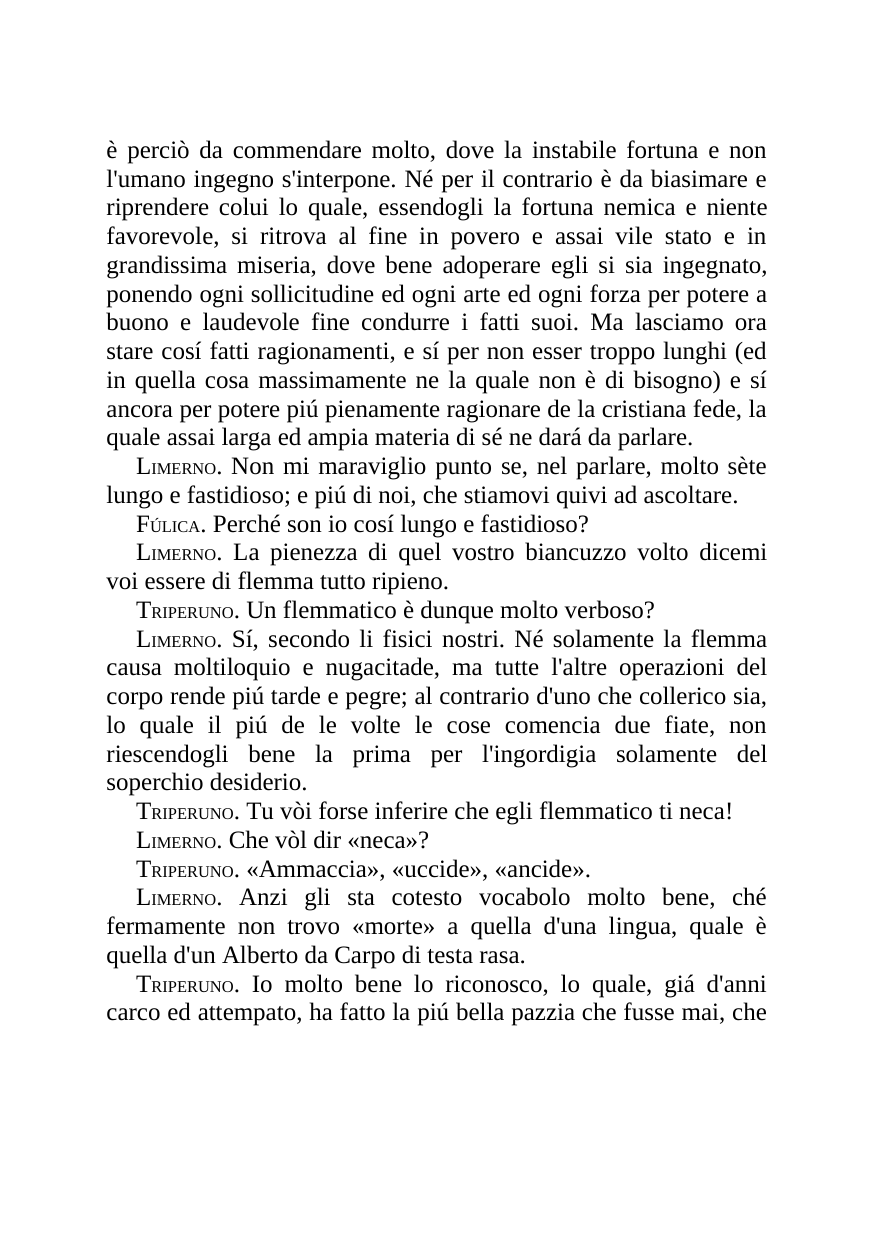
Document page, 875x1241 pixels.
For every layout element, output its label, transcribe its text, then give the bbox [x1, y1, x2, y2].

text Limerno. La pienezza di quel vostro biancuzzo volto dicemi voi essere di flemma tutto ripieno. [106, 537, 768, 595]
text Triperuno. Un flemmatico è dunque molto verboso? [106, 595, 768, 624]
text Limerno. Non mi maraviglio punto se, nel parlare, molto sète lungo e fastidioso; e piú di noi, che stiamovi quivi ad ascoltare. [106, 451, 768, 509]
text Fúlica. Perché son io cosí lungo e fastidioso? [106, 509, 768, 537]
text Triperuno. Io molto bene lo riconosco, lo quale, giá d'anni carco ed attempato, ha fatto la piú bella pazzia che fusse mai, che [106, 969, 768, 1026]
text Limerno. Anzi gli sta cotesto vocabolo molto bene, ché fermamente non trovo «morte» a quella d'una lingua, quale è quella d'un Alberto da Carpo di testa rasa. [106, 882, 768, 969]
text Limerno. Che vòl dir «neca»? [106, 825, 768, 854]
text Limerno. Sí, secondo li fisici nostri. Né solamente la flemma causa moltiloquio e nugacitade, ma tutte l'altre operazioni del corpo rende piú tarde e pegre; al contrario d'uno che collerico sia, lo quale il piú de le volte le cose comencia due fiate, non riescendogli bene la prima per l'ingordigia solamente del soperchio desiderio. [106, 624, 768, 796]
text è perciò da commendare molto, dove la instabile fortuna e non l'umano ingegno s'interpone. Né per il contrario è da biasimare e riprendere colui lo quale, essendogli la fortuna nemica e niente favorevole, si ritrova al fine in povero e assai vile stato e in grandissima miseria, dove bene adoperare egli si sia ingegnato, ponendo ogni sollicitudine ed ogni arte ed ogni forza per potere a buono e laudevole fine condurre i fatti suoi. Ma lasciamo ora stare cosí fatti ragionamenti, e sí per non esser troppo lunghi (ed in quella cosa massimamente ne la quale non è di bisogno) e sí ancora per potere piú pienamente ragionare de la cristiana fede, la quale assai larga ed ampia materia di sé ne dará da parlare. [106, 135, 768, 451]
text Triperuno. Tu vòi forse inferire che egli flemmatico ti neca! [106, 796, 768, 825]
text Triperuno. «Ammaccia», «uccide», «ancide». [106, 854, 768, 882]
